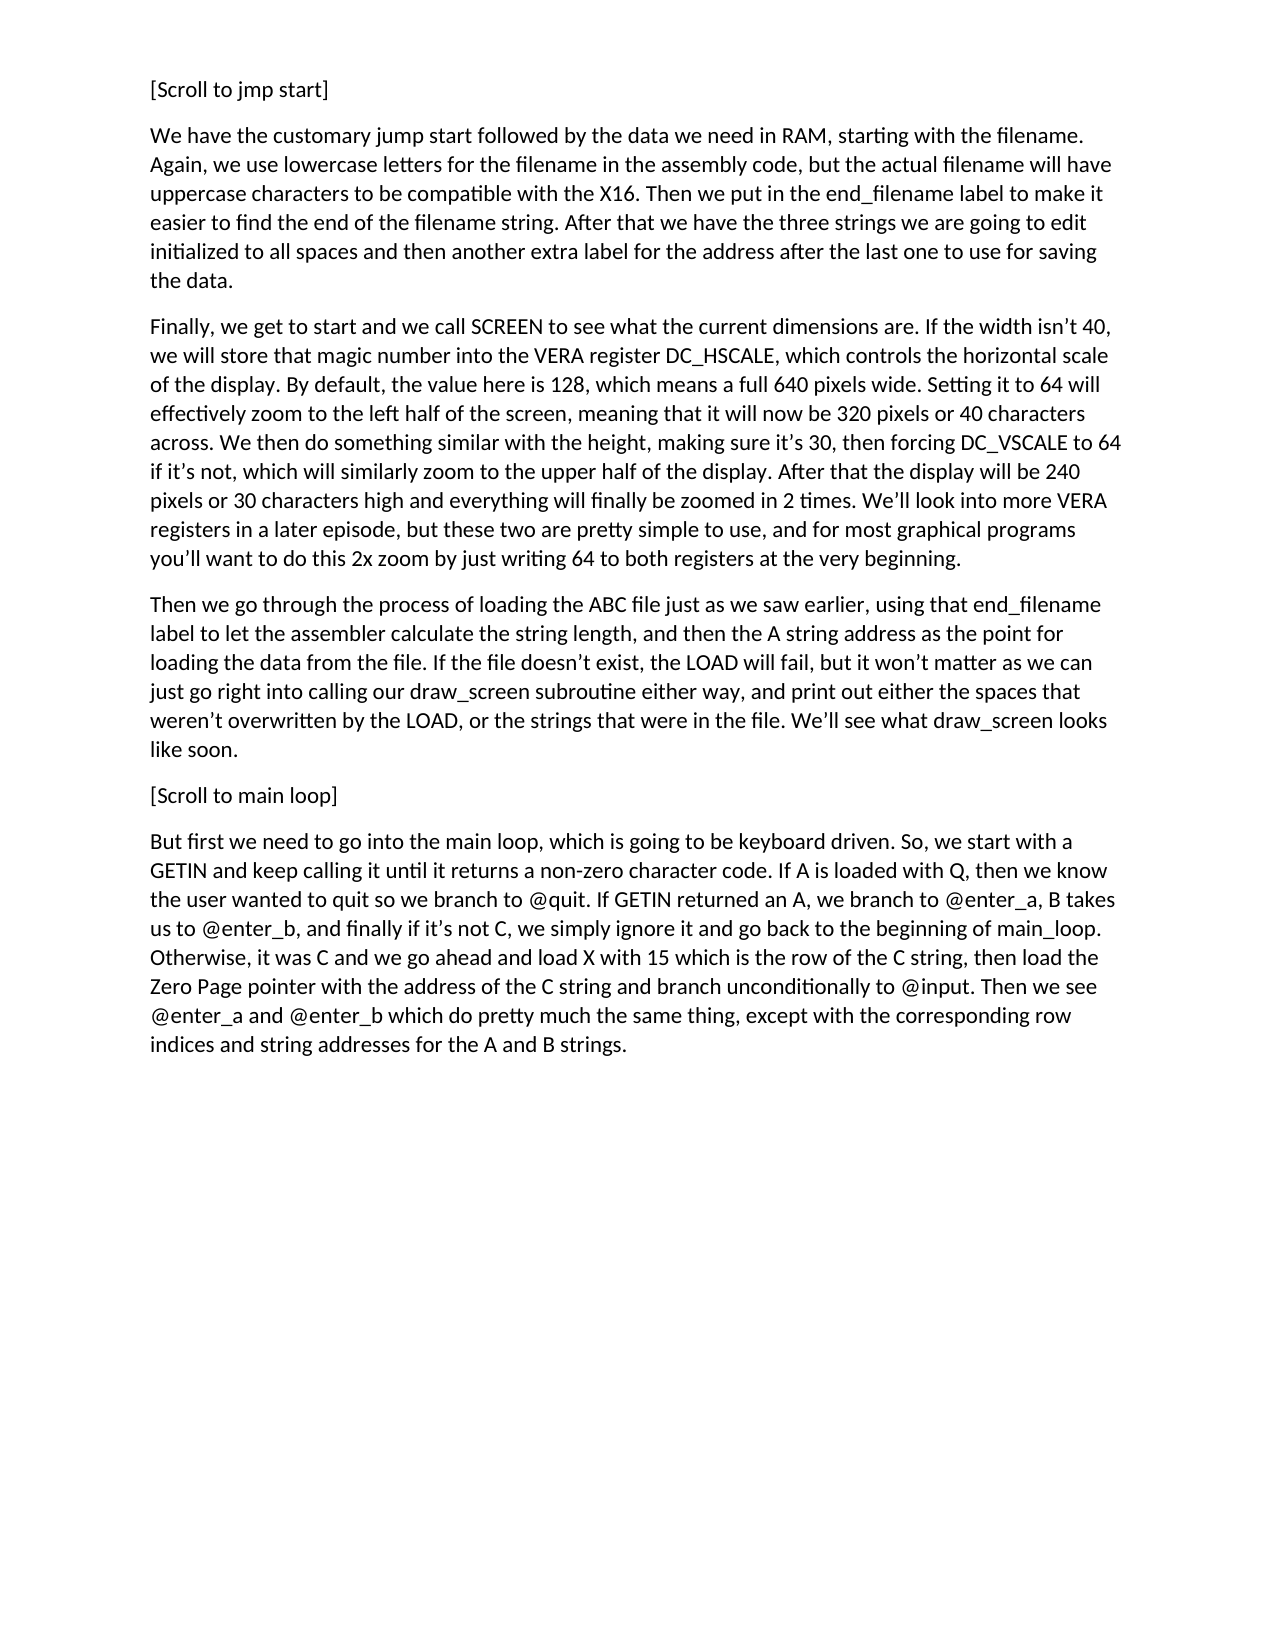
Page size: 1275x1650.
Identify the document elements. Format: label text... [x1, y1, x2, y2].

text Finally, we get to start and we call SCREEN to see what the current dimensions are. If the width isn’t 40, we will store that magic number into the VERA register DC_HSCALE, which controls the horizontal scale of the display. By default, the value here is 128, which means a full 640 pixels wide. Setting it to 64 will effectively zoom to the left half of the screen, meaning that it will now be 320 pixels or 40 characters across. We then do something similar with the height, making sure it’s 30, then forcing DC_VSCALE to 64 if it’s not, which will similarly zoom to the upper half of the display. After that the display will be 240 pixels or 30 characters high and everything will finally be zoomed in 2 times. We’ll look into more VERA registers in a later episode, but these two are pretty simple to use, and for most graphical programs you’ll want to do this 2x zoom by just writing 64 to both registers at the very beginning. [150, 312, 1125, 572]
text Then we go through the process of loading the ABC file just as we saw earlier, using that end_filename label to let the assembler calculate the string length, and then the A string address as the point for loading the data from the file. If the file doesn’t exist, the LOAD will fail, but it won’t matter as we can just go right into calling our draw_screen subroutine either way, and print out either the spaces that weren’t overwritten by the LOAD, or the strings that were in the file. We’ll see what draw_screen looks like soon. [150, 590, 1125, 763]
text We have the customary jump start followed by the data we need in RAM, starting with the filename. Again, we use lowercase letters for the filename in the assembly code, but the actual filename will have uppercase characters to be compatible with the X16. Then we put in the end_filename label to make it easier to find the end of the filename string. After that we have the three strings we are going to edit initialized to all spaces and then another extra label for the address after the last one to use for saving the data. [150, 121, 1125, 294]
text But first we need to go into the main loop, which is going to be keyboard driven. So, we start with a GETIN and keep calling it until it returns a non-zero character code. If A is loaded with Q, then we know the user wanted to quit so we branch to @quit. If GETIN returned an A, we branch to @enter_a, B takes us to @enter_b, and finally if it’s not C, we simply ignore it and go back to the beginning of main_loop. Otherwise, it was C and we go ahead and load X with 15 which is the row of the C string, then load the Zero Page pointer with the address of the C string and branch unconditionally to @input. Then we see @enter_a and @enter_b which do pretty much the same thing, except with the corresponding row indices and string addresses for the A and B strings. [150, 827, 1125, 1058]
text [Scroll to main loop] [150, 781, 1125, 809]
text [Scroll to jmp start] [150, 75, 1125, 103]
